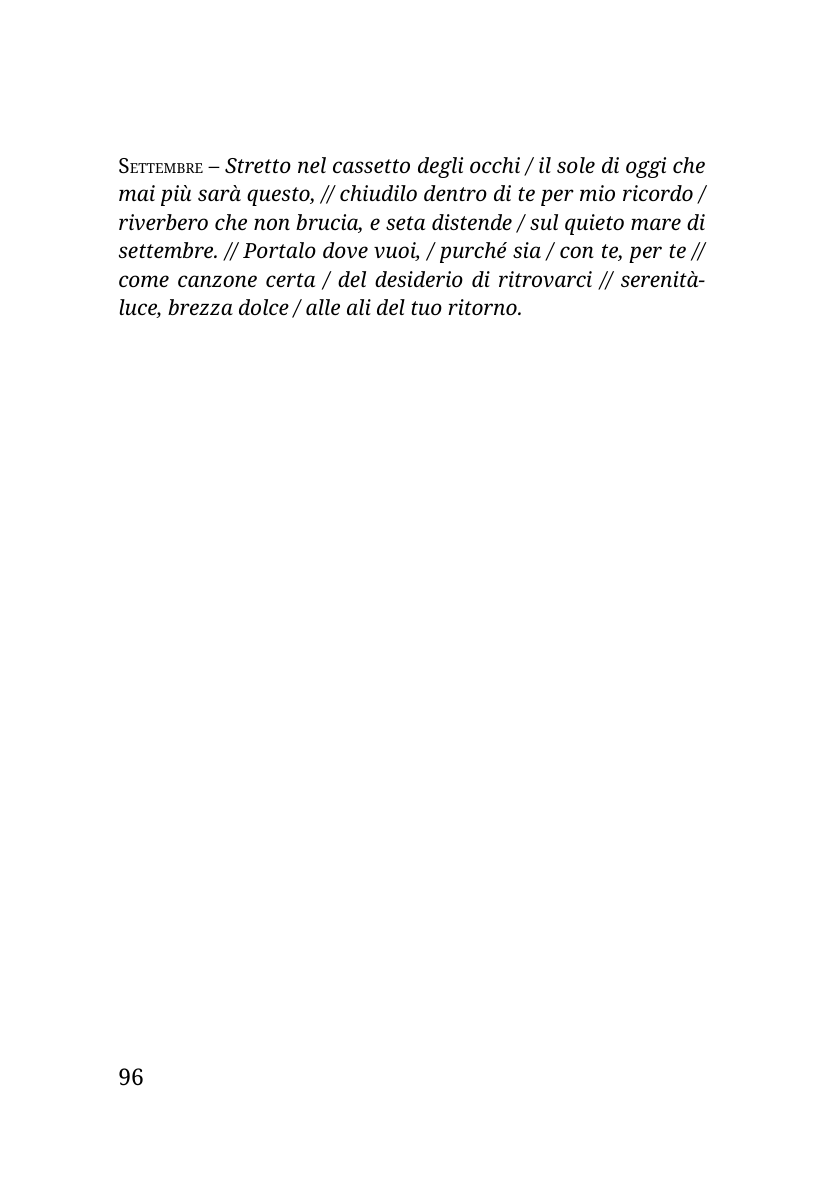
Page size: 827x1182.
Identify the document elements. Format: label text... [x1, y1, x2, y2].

text Settembre – Stretto nel cassetto degli occhi / il sole di oggi che mai più sarà questo, // chiudilo dentro di te per mio ricordo / riverbero che non brucia, e seta distende / sul quieto mare di settembre. // Portalo dove vuoi, / purché sia / con te, per te // come canzone certa / del desiderio di ritrovarci // serenità-luce, brezza dolce / alle ali del tuo ritorno. [118, 123, 709, 322]
